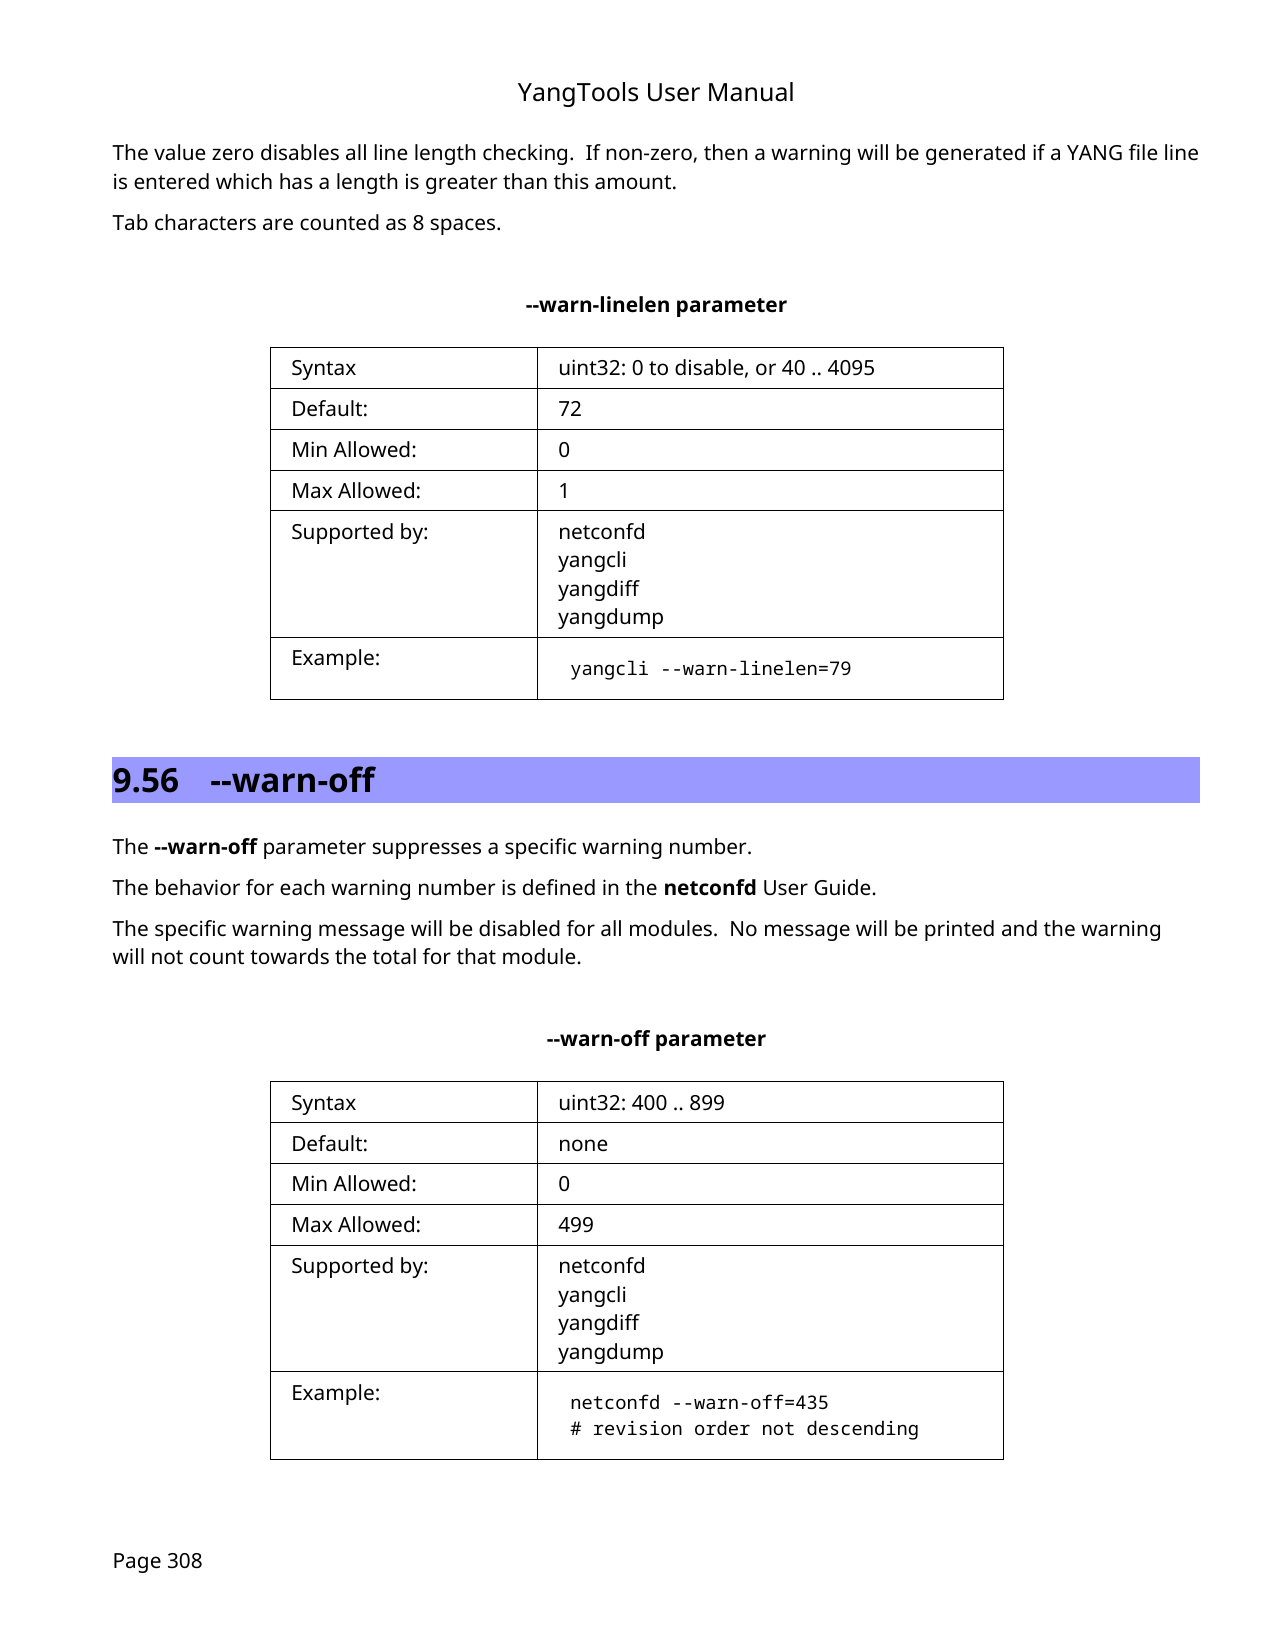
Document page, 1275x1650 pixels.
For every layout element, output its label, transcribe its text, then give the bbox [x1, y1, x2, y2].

text The specific warning message will be disabled for all modules. No message will be printed and the warning will not count towards the total for that module. [112, 914, 1200, 971]
table_cell 72 [538, 389, 1003, 428]
table_cell Example: [271, 638, 537, 699]
table_cell Min Allowed: [271, 430, 537, 469]
table_cell Max Allowed: [271, 1205, 537, 1245]
table_header Syntax [271, 1082, 537, 1122]
table_cell 0 [538, 430, 1003, 469]
text The value zero disables all line length checking. If non-zero, then a warning will be generated if a YANG file line is entered which has a length is greater than this amount. [112, 138, 1200, 195]
table_cell netconfd --warn-off=435 # revision order not descending [538, 1372, 1003, 1458]
table_cell Supported by: [271, 511, 537, 637]
table_cell 499 [538, 1205, 1003, 1245]
table_cell Supported by: [271, 1246, 537, 1371]
table_cell Default: [271, 1123, 537, 1163]
table_cell 1 [538, 471, 1003, 510]
subtitle --warn-off parameter [127, 1024, 1185, 1052]
subtitle --warn-linelen parameter [127, 290, 1185, 318]
table_cell Example: [271, 1372, 537, 1458]
subtitle --warn-off [112, 757, 1200, 803]
table_cell Min Allowed: [271, 1164, 537, 1204]
table_header uint32: 400 .. 899 [538, 1082, 1003, 1122]
text The behavior for each warning number is defined in the netconfd User Guide. [112, 873, 1200, 901]
table_cell Max Allowed: [271, 471, 537, 510]
table_cell Default: [271, 389, 537, 428]
table_cell yangcli --warn-linelen=79 [538, 638, 1003, 699]
text Tab characters are counted as 8 spaces. [112, 208, 1200, 236]
table_header uint32: 0 to disable, or 40 .. 4095 [538, 348, 1003, 388]
table_cell netconfd yangcli yangdiff yangdump [538, 511, 1003, 637]
text The --warn-off parameter suppresses a specific warning number. [112, 832, 1200, 860]
table_header Syntax [271, 348, 537, 388]
table_cell none [538, 1123, 1003, 1163]
table_cell 0 [538, 1164, 1003, 1204]
table_cell netconfd yangcli yangdiff yangdump [538, 1246, 1003, 1371]
